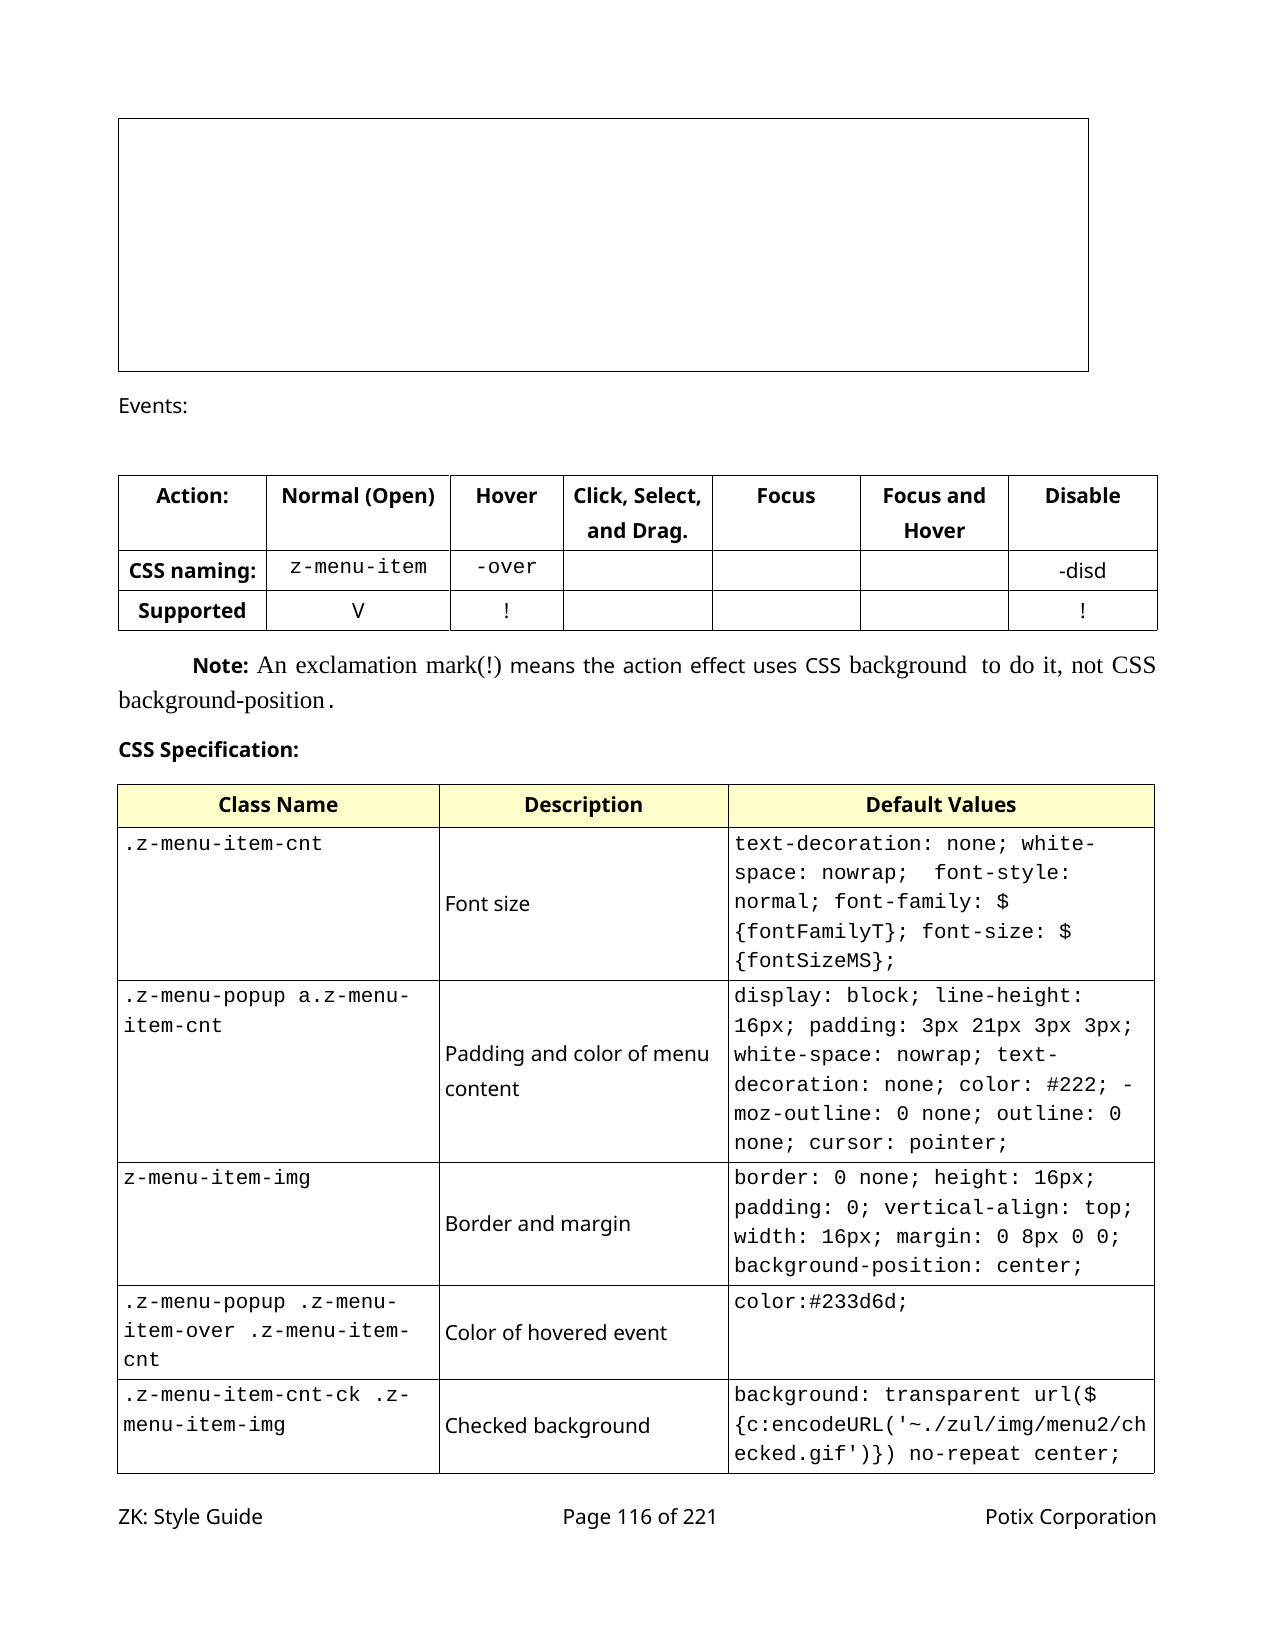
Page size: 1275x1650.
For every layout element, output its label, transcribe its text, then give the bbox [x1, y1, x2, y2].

table_cell Font size [440, 828, 728, 980]
text Note: An exclamation mark(!) means the action effect uses CSS background to do it, not CSS background-position. [118, 651, 1157, 715]
table_cell Border and margin [440, 1163, 728, 1285]
table_cell .z-menu-popup a.z-menu-item-cnt [118, 981, 439, 1162]
table_cell -over [451, 551, 563, 590]
table_cell background: transparent url(${c:encodeURL('~./zul/img/menu2/checked.gif')}) no-repeat center; [729, 1380, 1154, 1473]
table_cell z-menu-item-img [118, 1163, 439, 1285]
table_cell [564, 551, 712, 590]
table_cell ! [1009, 591, 1157, 630]
table_cell [119, 119, 1088, 371]
table_cell .z-menu-popup .z-menu-item-over .z-menu-item-cnt [118, 1286, 439, 1379]
table_header Default Values [729, 785, 1154, 827]
table_header Normal (Open) [267, 476, 449, 550]
table_cell z-menu-item [267, 551, 449, 590]
table_cell V [267, 591, 449, 630]
table_header Description [440, 785, 728, 827]
table_cell .z-menu-item-cnt [118, 828, 439, 980]
table_cell [861, 551, 1008, 590]
text Events: [118, 391, 1157, 455]
table_header Action: [119, 476, 266, 550]
text CSS Specification: [118, 735, 1157, 763]
table_cell [564, 591, 712, 630]
table_header Focus [713, 476, 860, 550]
table_cell Supported [119, 591, 266, 630]
table_header Click, Select, and Drag. [564, 476, 712, 550]
table_cell [713, 591, 860, 630]
table_cell Checked background [440, 1380, 728, 1473]
table_cell ! [451, 591, 563, 630]
table_cell .z-menu-item-cnt-ck .z-menu-item-img [118, 1380, 439, 1473]
table_header Hover [451, 476, 563, 550]
table_cell display: block; line-height: 16px; padding: 3px 21px 3px 3px; white-space: nowrap; text-decoration: none; color: #222; -moz-outline: 0 none; outline: 0 none; cursor: pointer; [729, 981, 1154, 1162]
table_cell [861, 591, 1008, 630]
table_cell [713, 551, 860, 590]
table_cell border: 0 none; height: 16px; padding: 0; vertical-align: top; width: 16px; margin: 0 8px 0 0; background-position: center; [729, 1163, 1154, 1285]
table_cell text-decoration: none; white-space: nowrap; font-style: normal; font-family: ${fontFamilyT}; font-size: ${fontSizeMS}; [729, 828, 1154, 980]
table_cell color:#233d6d; [729, 1286, 1154, 1379]
table_cell -disd [1009, 551, 1157, 590]
table_cell Padding and color of menu content [440, 981, 728, 1162]
table_cell Color of hovered event [440, 1286, 728, 1379]
table_header Disable [1009, 476, 1157, 550]
table_cell CSS naming: [119, 551, 266, 590]
table_header Focus and Hover [861, 476, 1008, 550]
table_header Class Name [118, 785, 439, 827]
